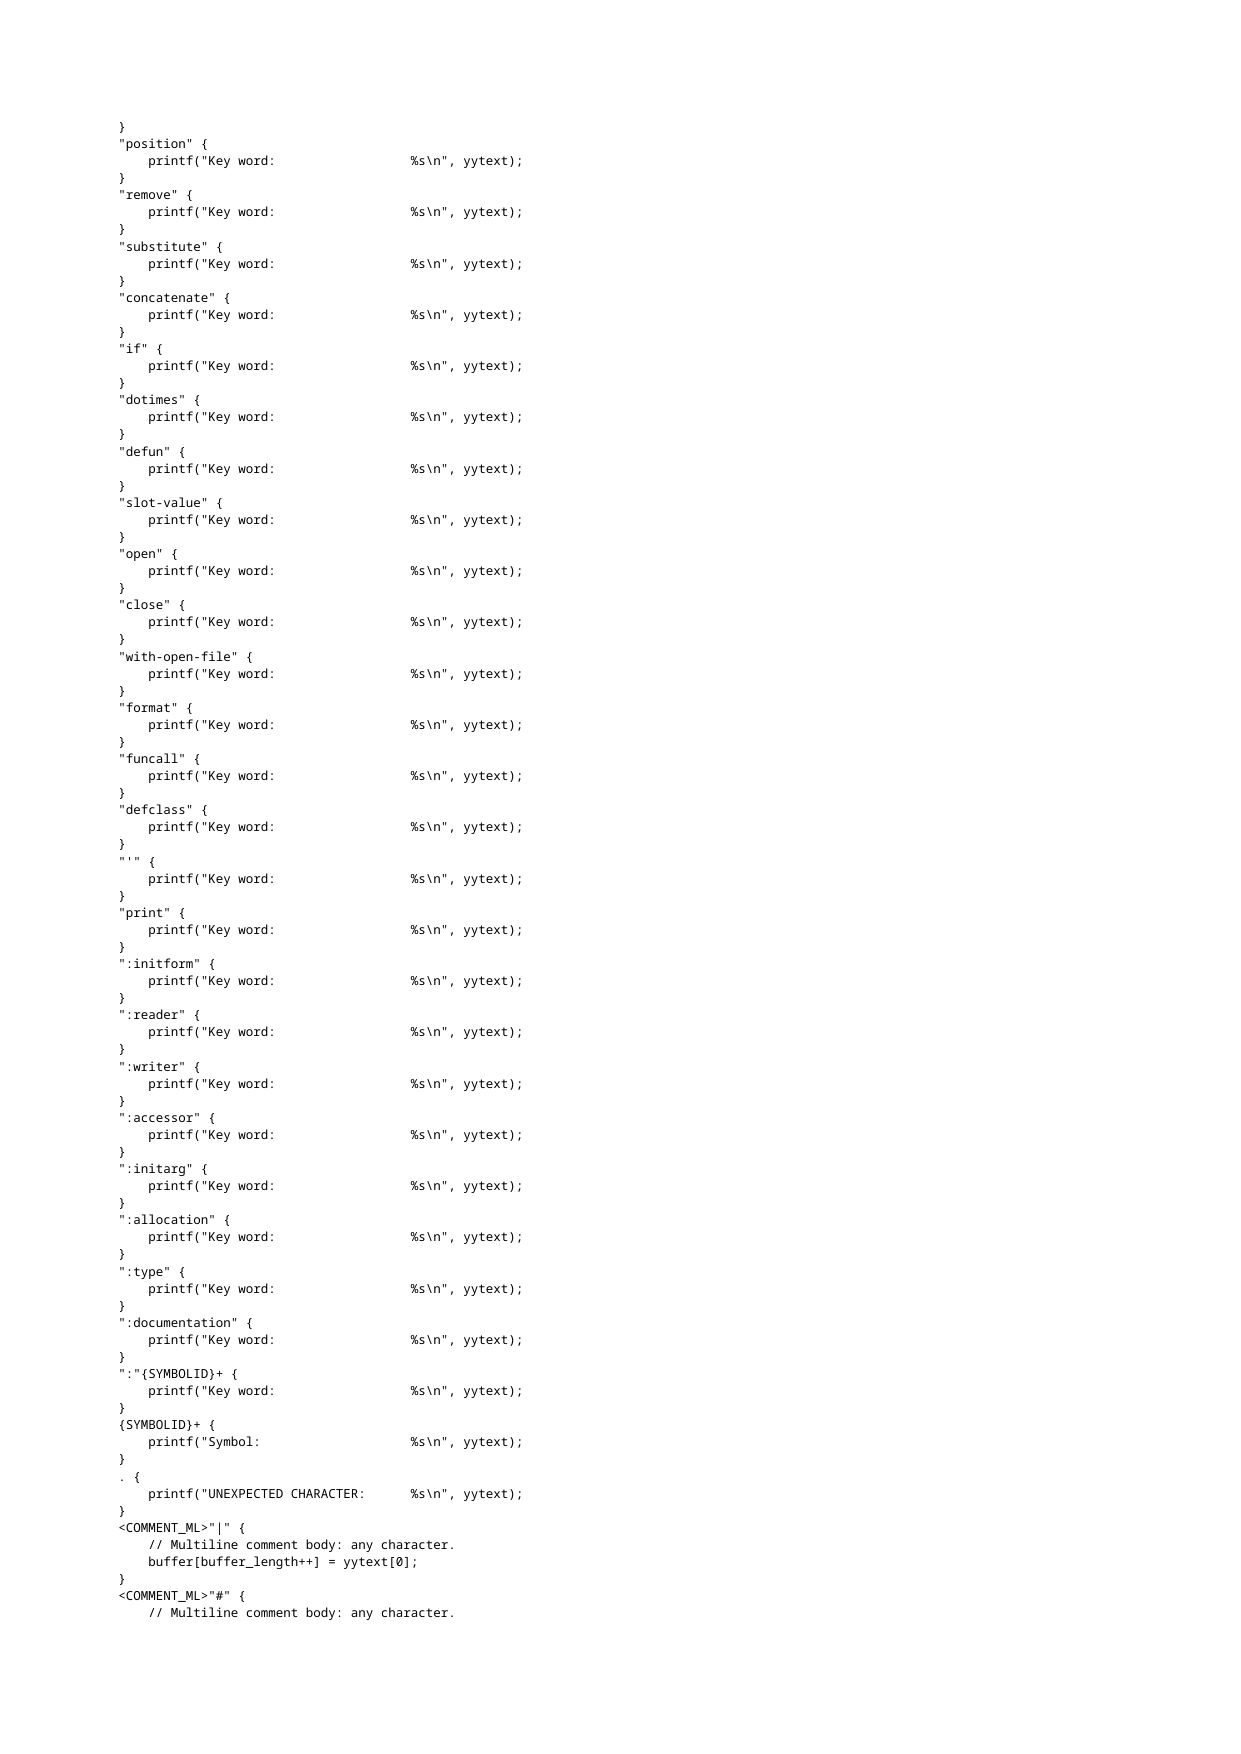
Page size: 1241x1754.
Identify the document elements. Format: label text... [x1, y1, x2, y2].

text printf("UNEXPECTED CHARACTER: %s\n", yytext); [118, 1485, 1122, 1502]
text printf("Symbol: %s\n", yytext); [118, 1433, 1122, 1451]
text } [118, 631, 1122, 648]
text } [118, 887, 1122, 904]
text printf("Key word: %s\n", yytext); [118, 1382, 1122, 1399]
text ":writer" { [118, 1058, 1122, 1075]
text } [118, 1570, 1122, 1587]
text // Multiline comment body: any character. [118, 1536, 1122, 1553]
text printf("Key word: %s\n", yytext); [118, 357, 1122, 374]
text } [118, 374, 1122, 391]
text printf("Key word: %s\n", yytext); [118, 870, 1122, 887]
text printf("Key word: %s\n", yytext); [118, 767, 1122, 784]
text printf("Key word: %s\n", yytext); [118, 818, 1122, 836]
text printf("Key word: %s\n", yytext); [118, 972, 1122, 989]
text printf("Key word: %s\n", yytext); [118, 511, 1122, 528]
text printf("Key word: %s\n", yytext); [118, 1280, 1122, 1297]
text printf("Key word: %s\n", yytext); [118, 203, 1122, 221]
text buffer[buffer_length++] = yytext[0]; [118, 1553, 1122, 1570]
text } [118, 1399, 1122, 1416]
text } [118, 221, 1122, 238]
text . { [118, 1468, 1122, 1485]
text "if" { [118, 340, 1122, 357]
text printf("Key word: %s\n", yytext); [118, 460, 1122, 477]
text ":documentation" { [118, 1314, 1122, 1331]
text <COMMENT_ML>"#" { [118, 1587, 1122, 1604]
text "close" { [118, 596, 1122, 613]
text printf("Key word: %s\n", yytext); [118, 1126, 1122, 1143]
text "dotimes" { [118, 391, 1122, 408]
text } [118, 1092, 1122, 1109]
text printf("Key word: %s\n", yytext); [118, 613, 1122, 631]
text "slot-value" { [118, 494, 1122, 511]
text } [118, 836, 1122, 853]
text printf("Key word: %s\n", yytext); [118, 716, 1122, 733]
text } [118, 272, 1122, 289]
text ":accessor" { [118, 1109, 1122, 1126]
text "format" { [118, 699, 1122, 716]
text } [118, 1194, 1122, 1211]
text ":allocation" { [118, 1211, 1122, 1228]
text "substitute" { [118, 238, 1122, 255]
text } [118, 579, 1122, 596]
text "funcall" { [118, 750, 1122, 767]
text printf("Key word: %s\n", yytext); [118, 1177, 1122, 1194]
text ":initform" { [118, 955, 1122, 972]
text printf("Key word: %s\n", yytext); [118, 562, 1122, 579]
text } [118, 323, 1122, 340]
text } [118, 426, 1122, 443]
text } [118, 1348, 1122, 1365]
text printf("Key word: %s\n", yytext); [118, 152, 1122, 169]
text "open" { [118, 545, 1122, 562]
text } [118, 989, 1122, 1006]
text } [118, 784, 1122, 801]
text printf("Key word: %s\n", yytext); [118, 255, 1122, 272]
text } [118, 528, 1122, 545]
text "remove" { [118, 186, 1122, 203]
text "concatenate" { [118, 289, 1122, 306]
text } [118, 682, 1122, 699]
text ":"{SYMBOLID}+ { [118, 1365, 1122, 1382]
text } [118, 1502, 1122, 1519]
text } [118, 1246, 1122, 1263]
text printf("Key word: %s\n", yytext); [118, 665, 1122, 682]
text "position" { [118, 135, 1122, 152]
text } [118, 1143, 1122, 1160]
text ":reader" { [118, 1006, 1122, 1023]
text <COMMENT_ML>"|" { [118, 1519, 1122, 1536]
text "print" { [118, 904, 1122, 921]
text "with-open-file" { [118, 648, 1122, 665]
text "'" { [118, 853, 1122, 870]
text } [118, 733, 1122, 750]
text printf("Key word: %s\n", yytext); [118, 1023, 1122, 1041]
text ":type" { [118, 1263, 1122, 1280]
text } [118, 1297, 1122, 1314]
text printf("Key word: %s\n", yytext); [118, 1075, 1122, 1092]
text } [118, 169, 1122, 186]
text printf("Key word: %s\n", yytext); [118, 306, 1122, 323]
text printf("Key word: %s\n", yytext); [118, 408, 1122, 426]
text printf("Key word: %s\n", yytext); [118, 921, 1122, 938]
text } [118, 1451, 1122, 1468]
text } [118, 118, 1122, 135]
text ":initarg" { [118, 1160, 1122, 1177]
text printf("Key word: %s\n", yytext); [118, 1228, 1122, 1246]
text // Multiline comment body: any character. [118, 1604, 1122, 1621]
text "defun" { [118, 443, 1122, 460]
text "defclass" { [118, 801, 1122, 818]
text } [118, 477, 1122, 494]
text printf("Key word: %s\n", yytext); [118, 1331, 1122, 1348]
text } [118, 938, 1122, 955]
text {SYMBOLID}+ { [118, 1416, 1122, 1433]
text } [118, 1041, 1122, 1058]
